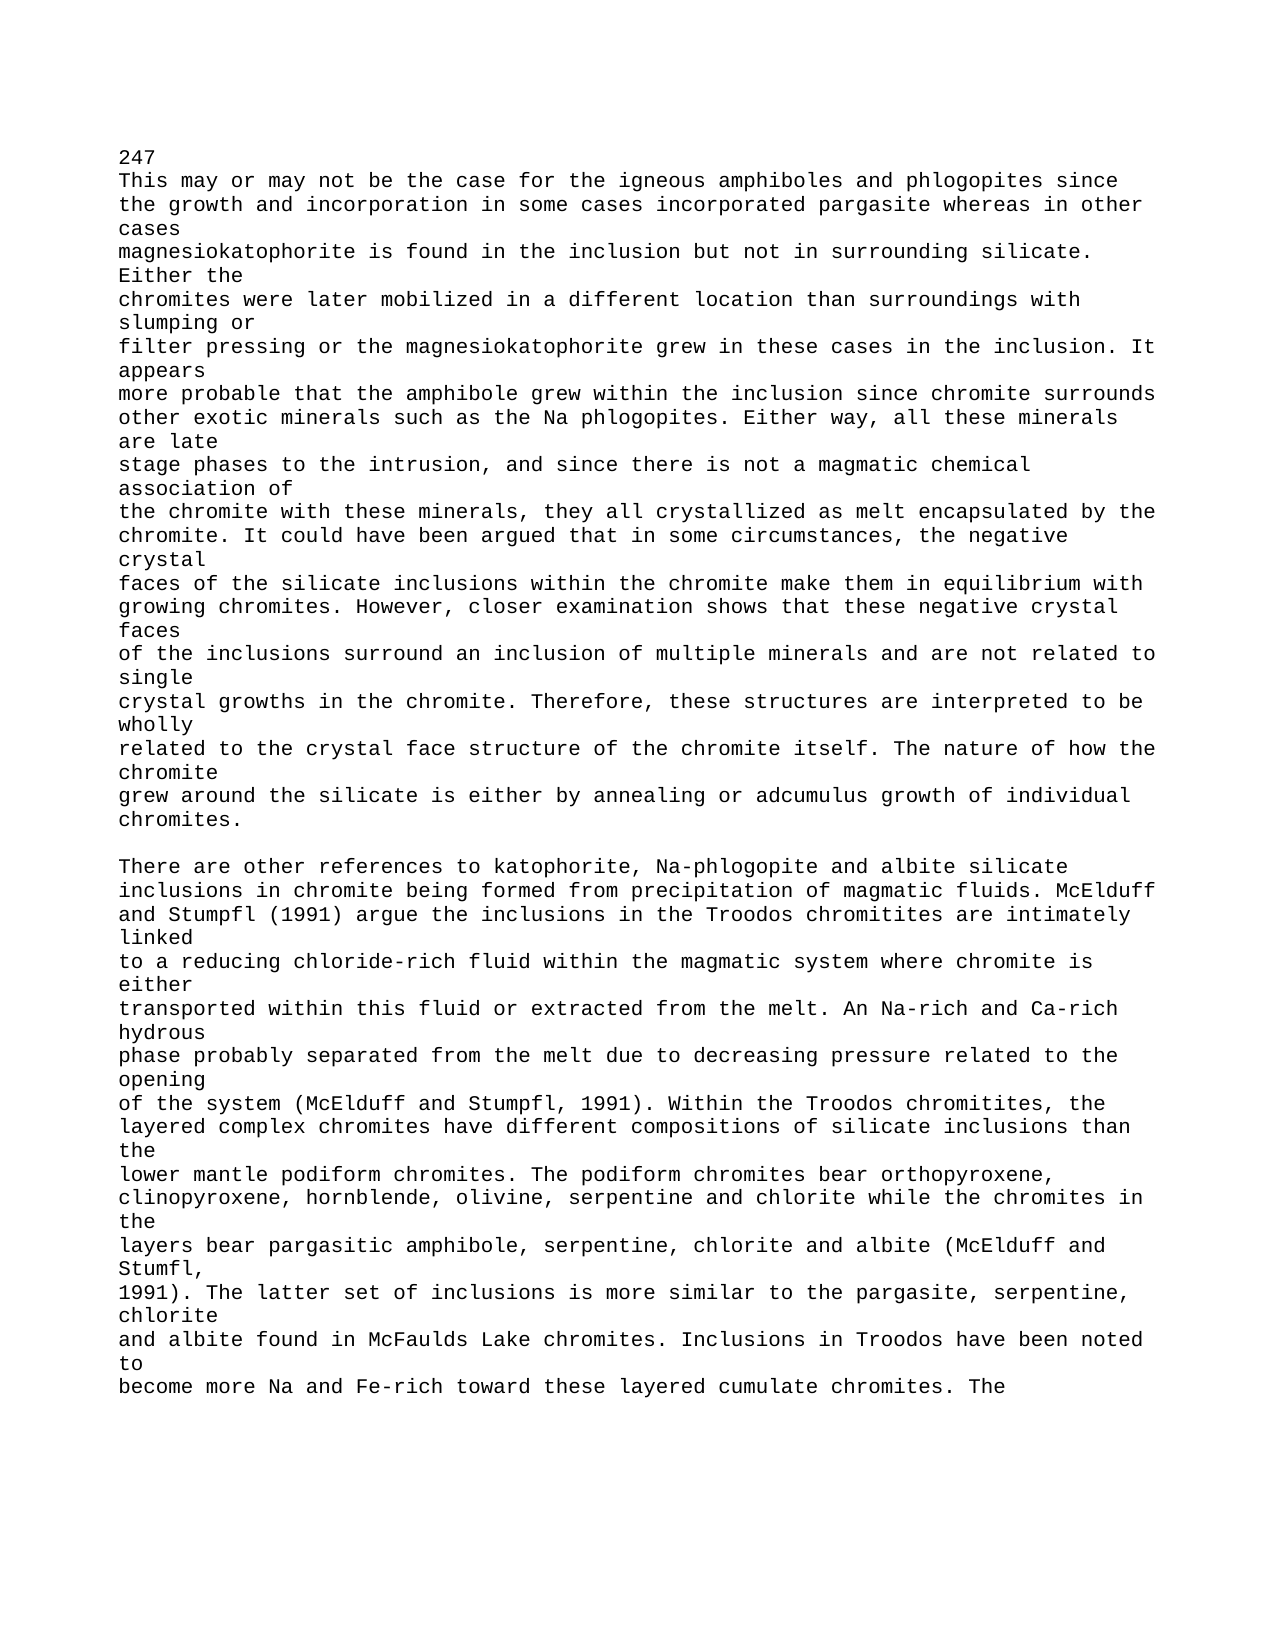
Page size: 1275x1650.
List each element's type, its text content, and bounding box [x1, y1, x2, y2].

text growing chromites. However, closer examination shows that these negative crystal faces [118, 596, 1157, 643]
text layers bear pargasitic amphibole, serpentine, chlorite and albite (McElduff and Stumfl, [118, 1234, 1157, 1282]
text the growth and incorporation in some cases incorporated pargasite whereas in other cases [118, 194, 1157, 241]
text more probable that the amphibole grew within the inclusion since chromite surrounds [118, 383, 1157, 407]
text 247 [118, 147, 1157, 171]
text of the inclusions surround an inclusion of multiple minerals and are not related to single [118, 643, 1157, 691]
text chromite. It could have been argued that in some circumstances, the negative crystal [118, 525, 1157, 572]
text of the system (McElduff and Stumpfl, 1991). Within the Troodos chromitites, the [118, 1093, 1157, 1116]
text clinopyroxene, hornblende, olivine, serpentine and chlorite while the chromites in the [118, 1187, 1157, 1234]
text become more Na and Fe-rich toward these layered cumulate chromites. The [118, 1376, 1157, 1400]
text stage phases to the intrusion, and since there is not a magmatic chemical association of [118, 454, 1157, 502]
text crystal growths in the chromite. Therefore, these structures are interpreted to be wholly [118, 691, 1157, 738]
text magnesiokatophorite is found in the inclusion but not in surrounding silicate. Either the [118, 241, 1157, 289]
text faces of the silicate inclusions within the chromite make them in equilibrium with [118, 572, 1157, 596]
text other exotic minerals such as the Na phlogopites. Either way, all these minerals are late [118, 407, 1157, 454]
text and Stumpfl (1991) argue the inclusions in the Troodos chromitites are intimately linked [118, 903, 1157, 951]
text related to the crystal face structure of the chromite itself. The nature of how the chromite [118, 738, 1157, 785]
text phase probably separated from the melt due to decreasing pressure related to the opening [118, 1045, 1157, 1093]
text grew around the silicate is either by annealing or adcumulus growth of individual [118, 785, 1157, 809]
text 1991). The latter set of inclusions is more similar to the pargasite, serpentine, chlorite [118, 1282, 1157, 1329]
text to a reducing chloride-rich fluid within the magmatic system where chromite is either [118, 951, 1157, 998]
text This may or may not be the case for the igneous amphiboles and phlogopites since [118, 171, 1157, 194]
text layered complex chromites have different compositions of silicate inclusions than the [118, 1116, 1157, 1164]
text and albite found in McFaulds Lake chromites. Inclusions in Troodos have been noted to [118, 1329, 1157, 1376]
text There are other references to katophorite, Na-phlogopite and albite silicate [118, 856, 1157, 880]
text filter pressing or the magnesiokatophorite grew in these cases in the inclusion. It appears [118, 336, 1157, 383]
text inclusions in chromite being formed from precipitation of magmatic fluids. McElduff [118, 880, 1157, 903]
text transported within this fluid or extracted from the melt. An Na-rich and Ca-rich hydrous [118, 998, 1157, 1045]
text lower mantle podiform chromites. The podiform chromites bear orthopyroxene, [118, 1164, 1157, 1187]
text the chromite with these minerals, they all crystallized as melt encapsulated by the [118, 502, 1157, 525]
text chromites were later mobilized in a different location than surroundings with slumping or [118, 289, 1157, 336]
text chromites. [118, 809, 1157, 833]
